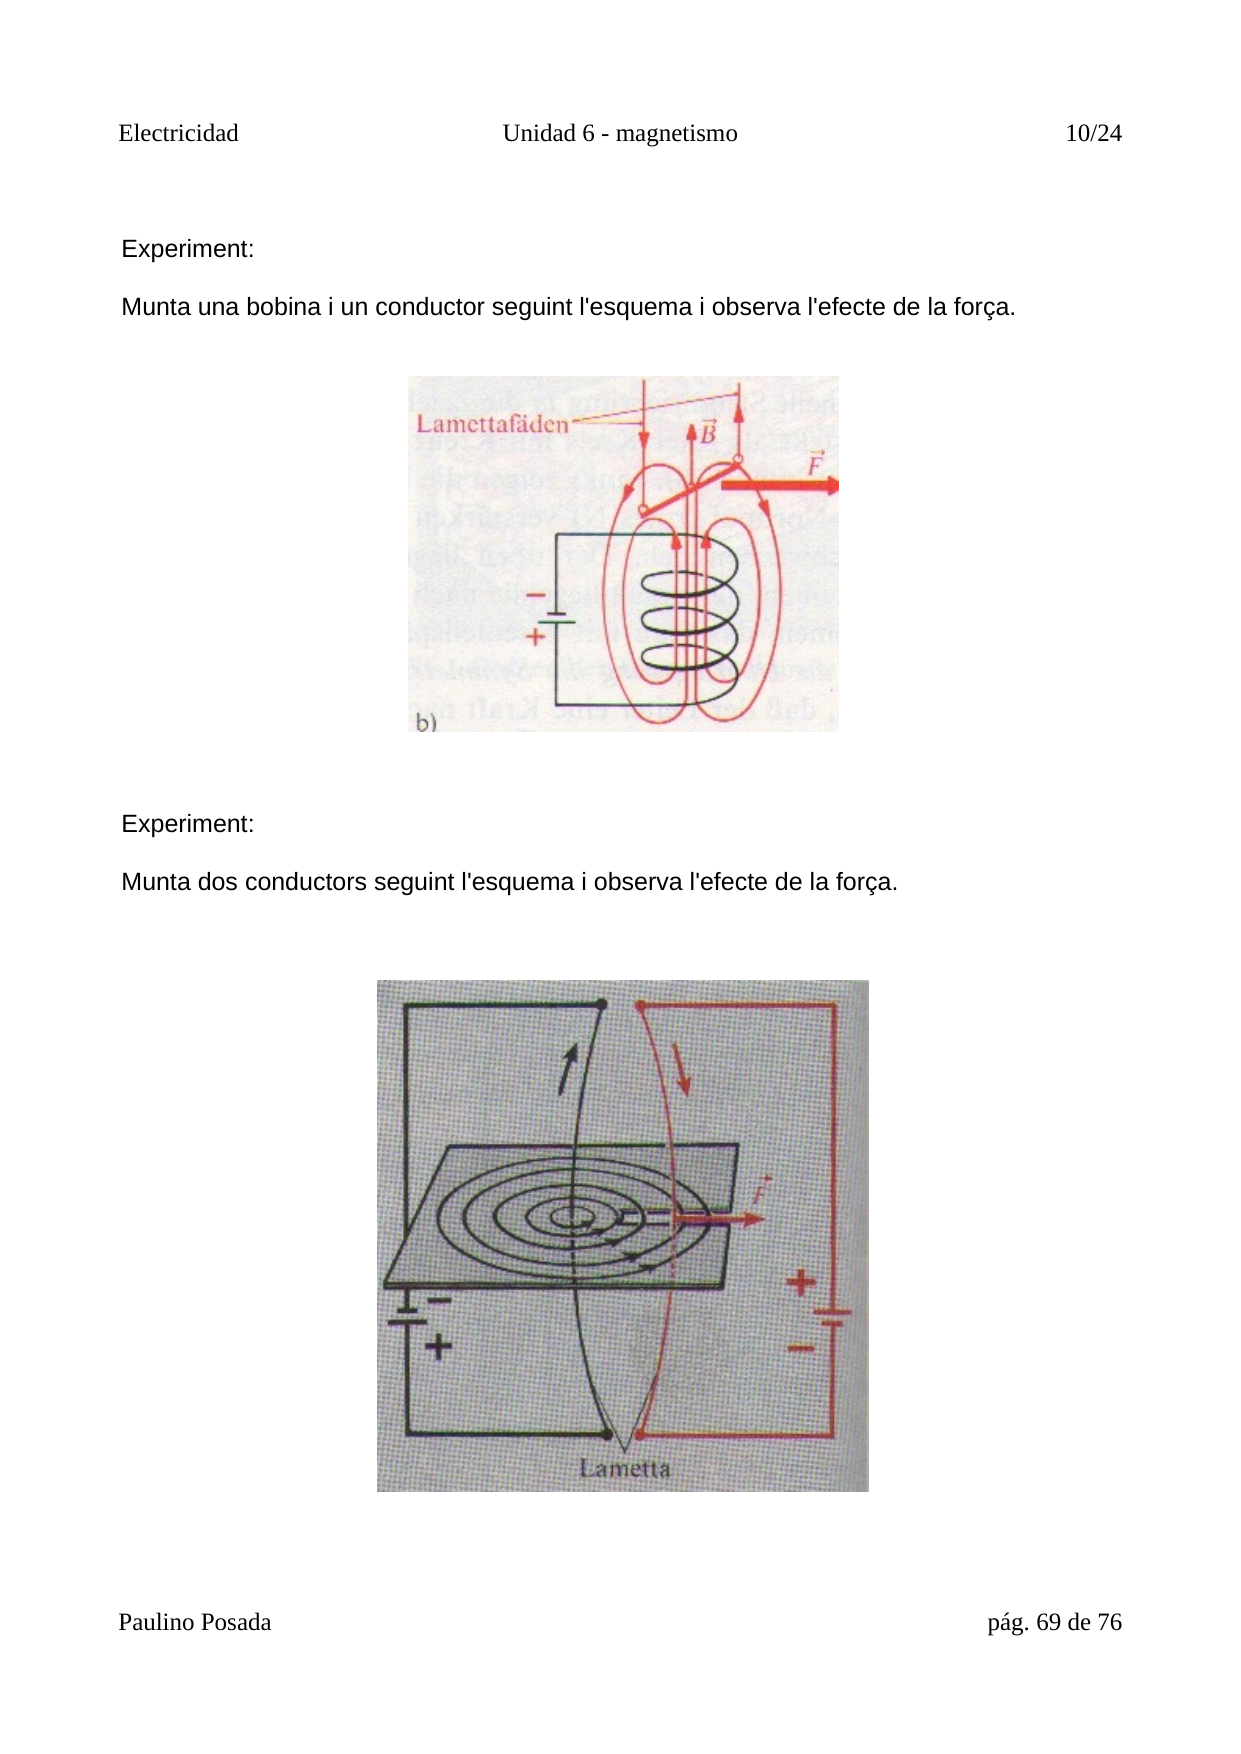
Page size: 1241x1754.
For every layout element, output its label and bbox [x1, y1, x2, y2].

picture [408, 376, 839, 732]
picture [377, 980, 869, 1492]
